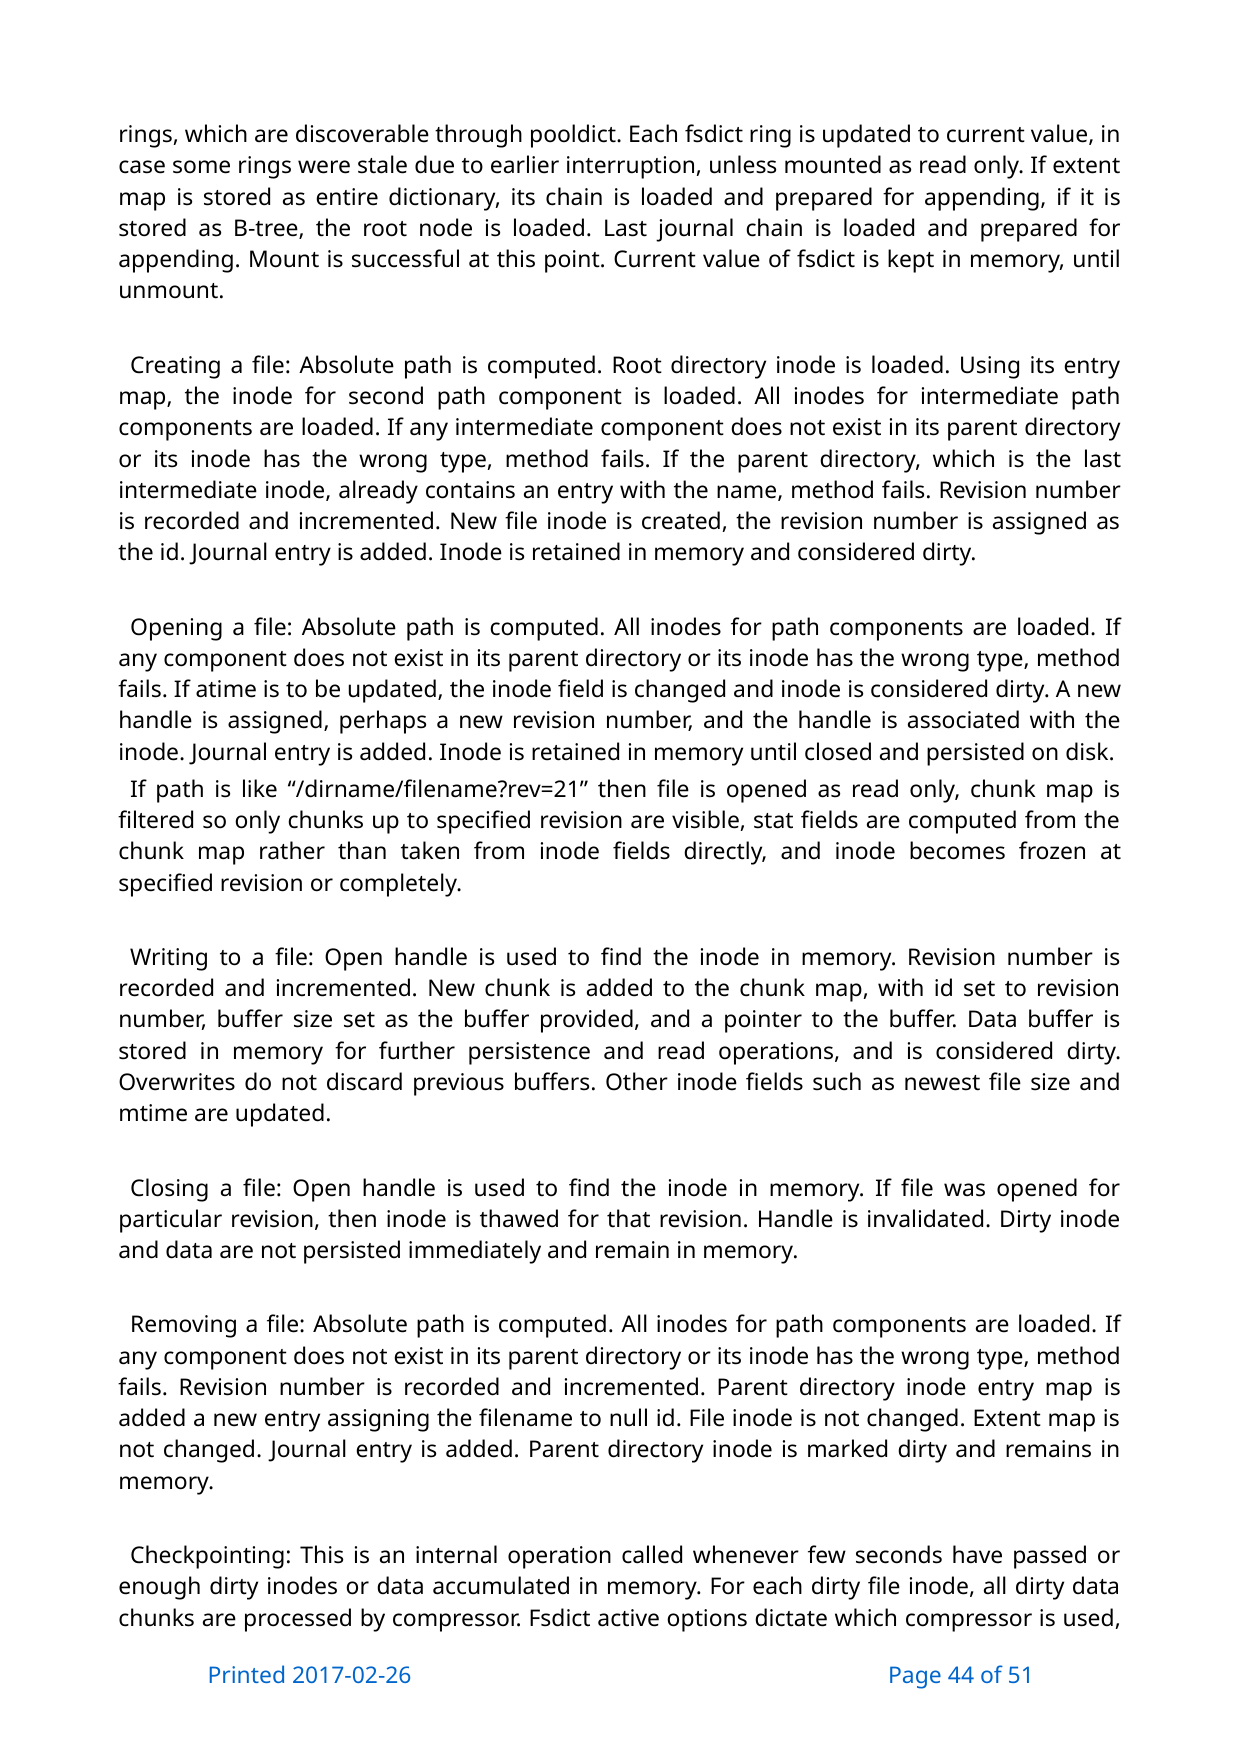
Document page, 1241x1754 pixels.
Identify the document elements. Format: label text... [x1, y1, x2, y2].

text If path is like “/dirname/filename?rev=21” then file is opened as read only, chunk map is filtered so only chunks up to specified revision are visible, stat fields are computed from the chunk map rather than taken from inode fields directly, and inode becomes frozen at specified revision or completely. [118, 773, 1122, 898]
text Writing to a file: Open handle is used to find the inode in memory. Revision number is recorded and incremented. New chunk is added to the chunk map, with id set to revision number, buffer size set as the buffer provided, and a pointer to the buffer. Data buffer is stored in memory for further persistence and read operations, and is considered dirty. Overwrites do not discard previous buffers. Other inode fields such as newest file size and mtime are updated. [118, 941, 1122, 1128]
text rings, which are discoverable through pooldict. Each fsdict ring is updated to current value, in case some rings were stale due to earlier interruption, unless mounted as read only. If extent map is stored as entire dictionary, its chain is loaded and prepared for appending, if it is stored as B-tree, the root node is loaded. Last journal chain is loaded and prepared for appending. Mount is successful at this point. Current value of fsdict is kept in memory, until unmount. [118, 118, 1122, 306]
text Removing a file: Absolute path is computed. All inodes for path components are loaded. If any component does not exist in its parent directory or its inode has the wrong type, method fails. Revision number is recorded and incremented. Parent directory inode entry map is added a new entry assigning the filename to null id. File inode is not changed. Extent map is not changed. Journal entry is added. Parent directory inode is marked dirty and remains in memory. [118, 1308, 1122, 1496]
text Creating a file: Absolute path is computed. Root directory inode is loaded. Using its entry map, the inode for second path component is loaded. All inodes for intermediate path components are loaded. If any intermediate component does not exist in its parent directory or its inode has the wrong type, method fails. If the parent directory, which is the last intermediate inode, already contains an entry with the name, method fails. Revision number is recorded and incremented. New file inode is created, the revision number is assigned as the id. Journal entry is added. Inode is retained in memory and considered dirty. [118, 349, 1122, 567]
text Opening a file: Absolute path is computed. All inodes for path components are loaded. If any component does not exist in its parent directory or its inode has the wrong type, method fails. If atime is to be updated, the inode field is changed and inode is considered dirty. A new handle is assigned, perhaps a new revision number, and the handle is associated with the inode. Journal entry is added. Inode is retained in memory until closed and persisted on disk. [118, 611, 1122, 767]
text Closing a file: Open handle is used to find the inode in memory. If file was opened for particular revision, then inode is thawed for that revision. Handle is invalidated. Dirty inode and data are not persisted immediately and remain in memory. [118, 1172, 1122, 1265]
text Checkpointing: This is an internal operation called whenever few seconds have passed or enough dirty inodes or data accumulated in memory. For each dirty file inode, all dirty data chunks are processed by compressor. Fsdict active options dictate which compressor is used, [118, 1539, 1122, 1633]
